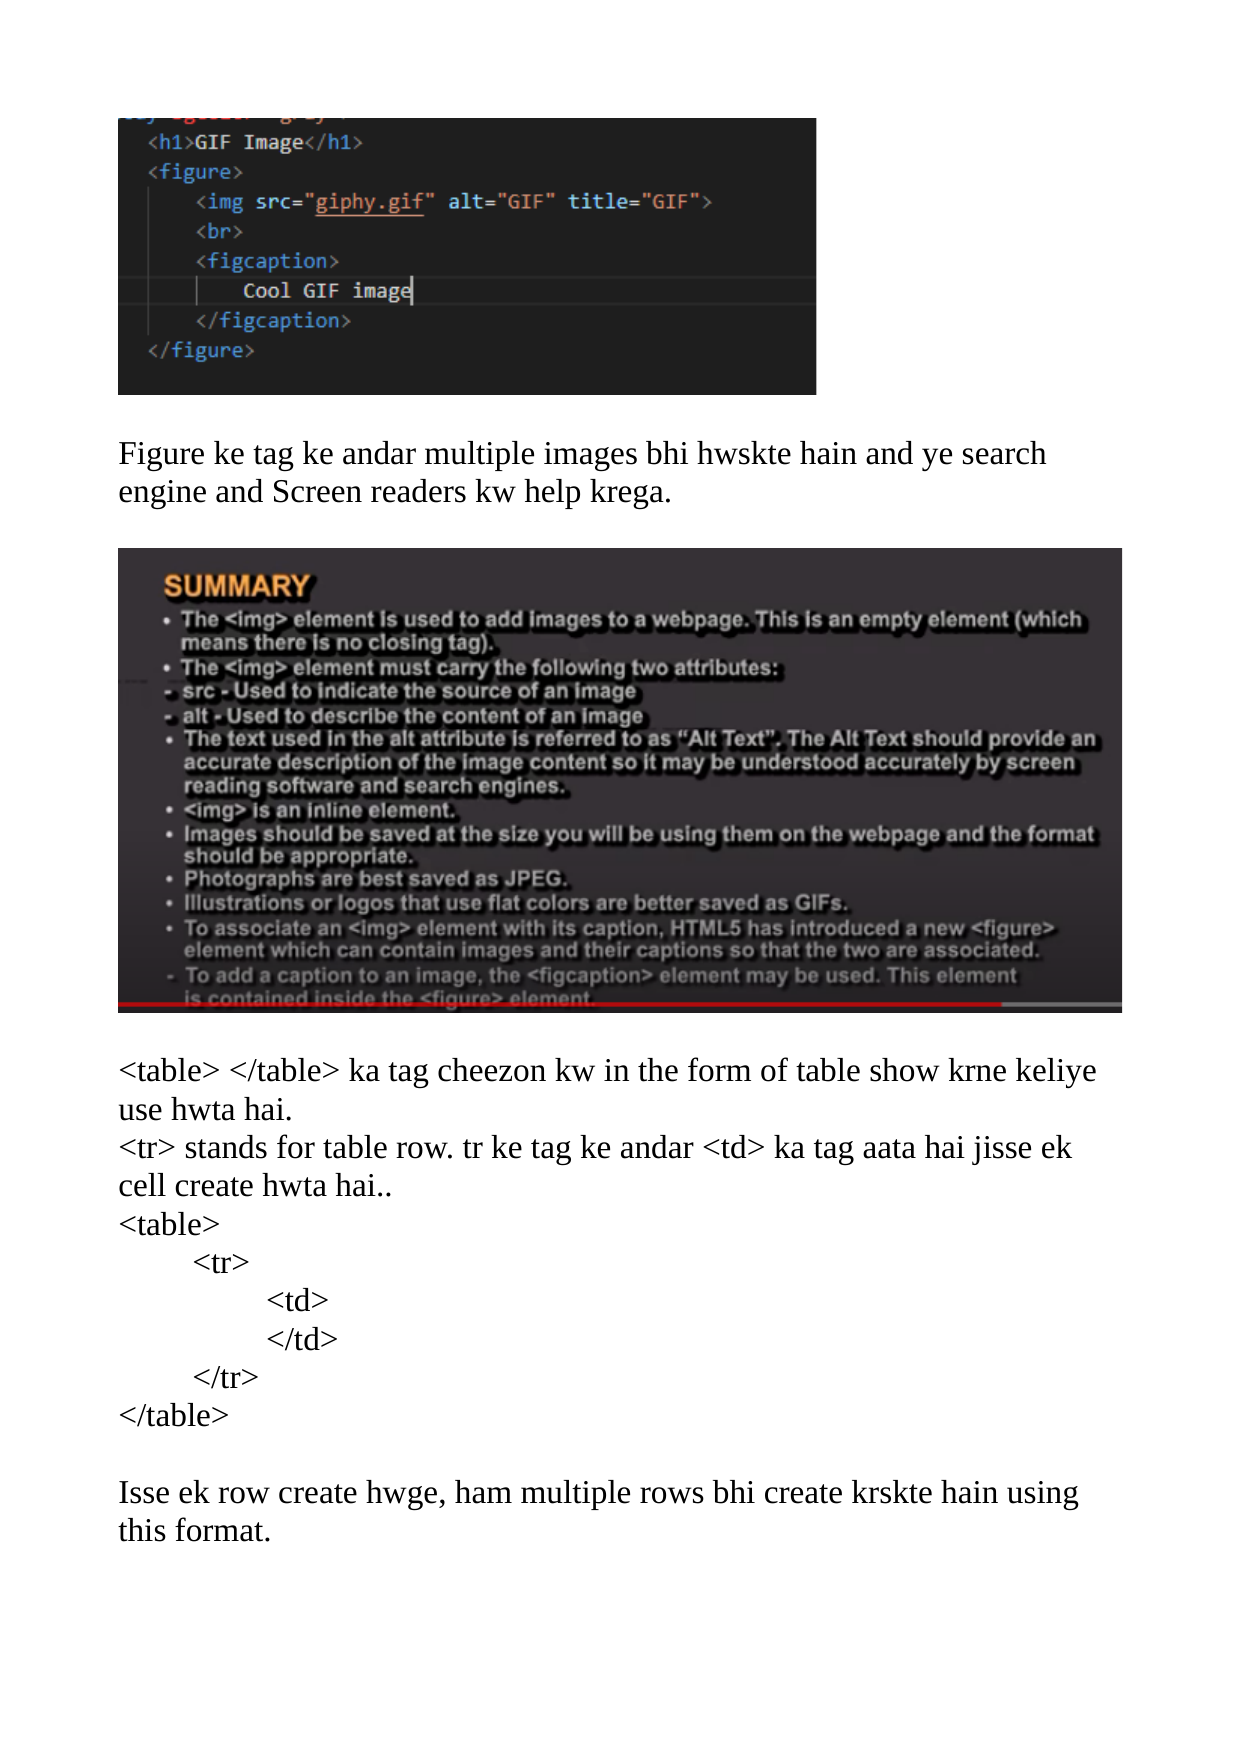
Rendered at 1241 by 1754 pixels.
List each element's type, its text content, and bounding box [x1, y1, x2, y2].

text <td> [118, 1281, 1122, 1319]
text <table> [118, 1204, 1122, 1242]
text <table> </table> ka tag cheezon kw in the form of table show krne keliye use hwta hai. [118, 1051, 1122, 1127]
text </table> [118, 1396, 1122, 1434]
text <tr> stands for table row. tr ke tag ke andar <td> ka tag aata hai jisse ek cell create hwta hai.. [118, 1127, 1122, 1204]
text Isse ek row create hwge, ham multiple rows bhi create krskte hain using this format. [118, 1472, 1122, 1549]
text </td> [118, 1319, 1122, 1357]
text </tr> [118, 1357, 1122, 1396]
text <tr> [118, 1242, 1122, 1281]
text Figure ke tag ke andar multiple images bhi hwskte hain and ye search engine and Screen readers kw help krega. [118, 433, 1122, 510]
